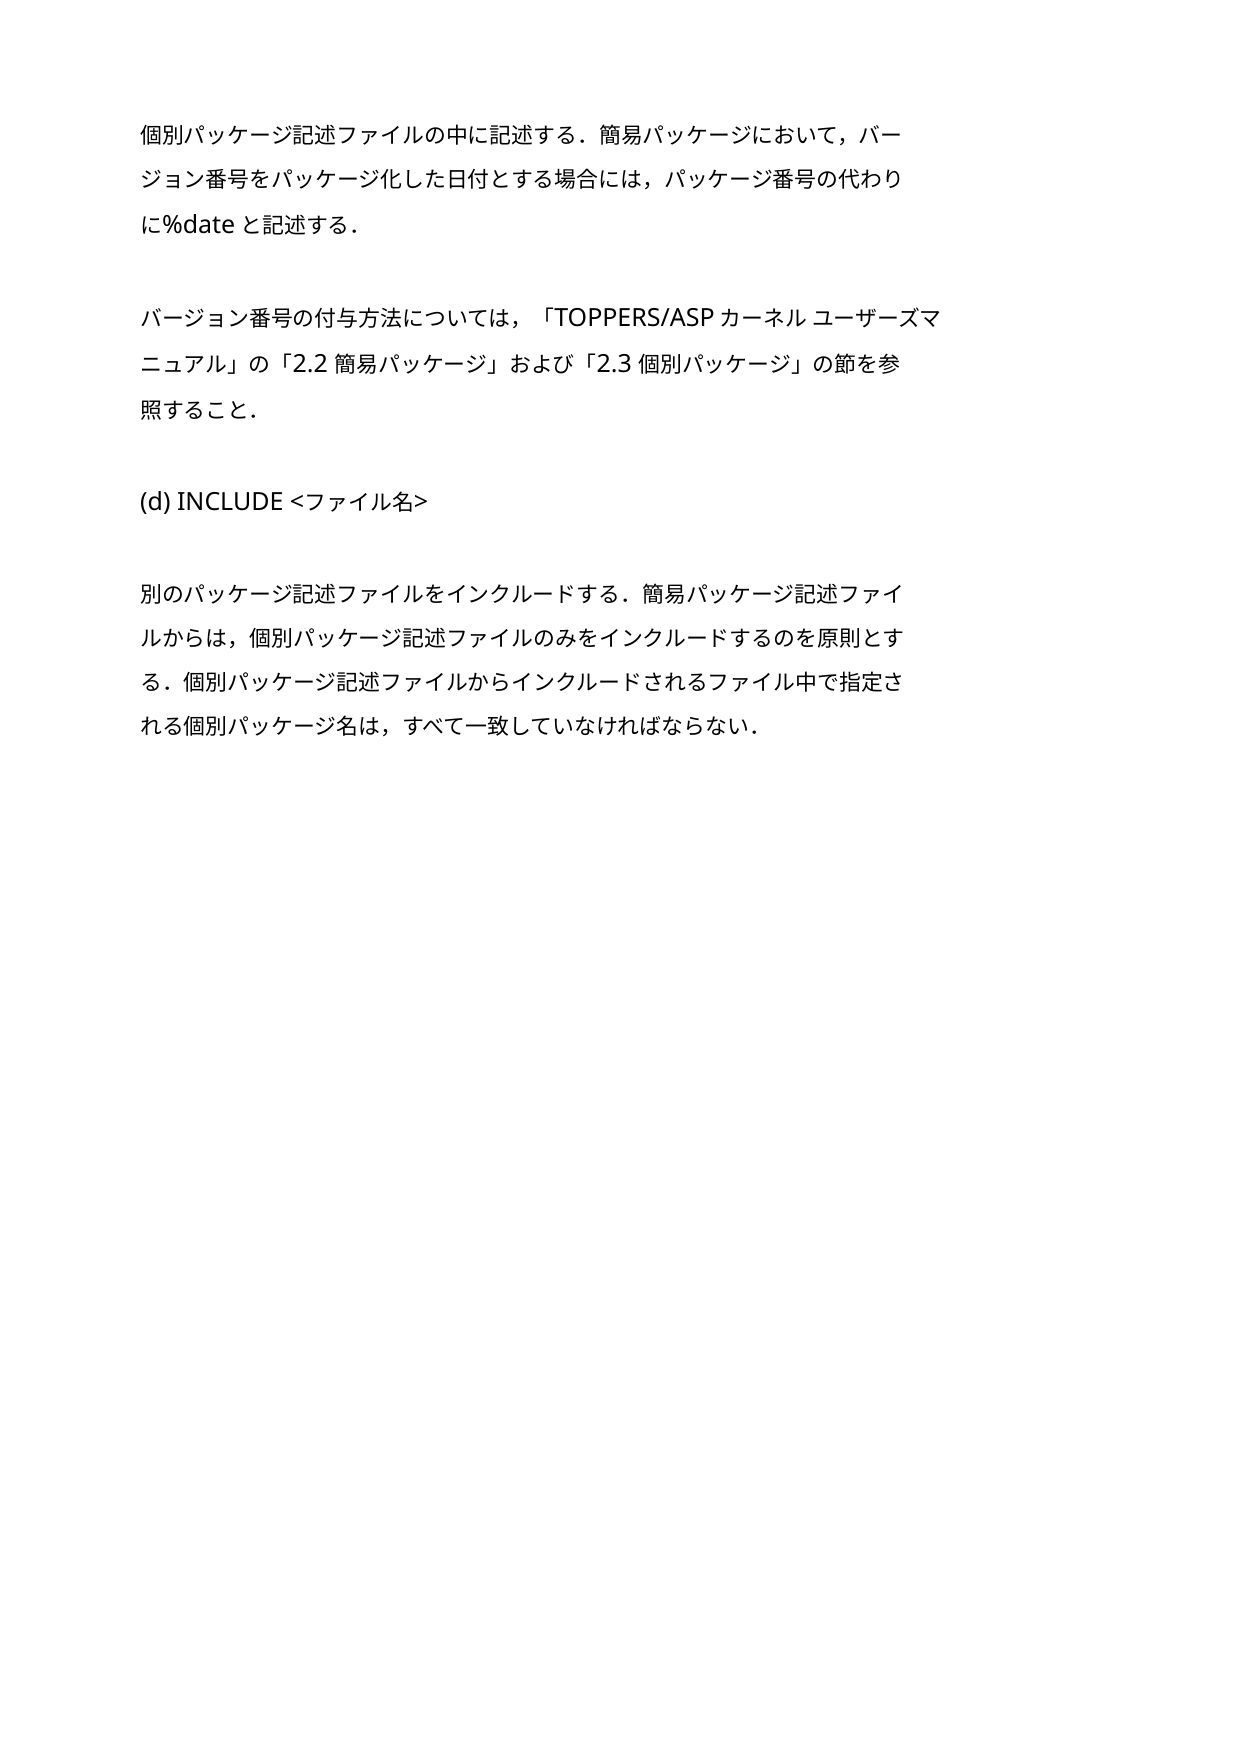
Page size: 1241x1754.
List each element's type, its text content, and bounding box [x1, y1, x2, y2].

text れる個別パッケージ名は，すべて一致していなければならない． [118, 709, 1122, 741]
text る．個別パッケージ記述ファイルからインクルードされるファイル中で指定さ [118, 665, 1122, 697]
text に%dateと記述する． [118, 206, 1122, 241]
text 個別パッケージ記述ファイルの中に記述する．簡易パッケージにおいて，バー [118, 118, 1122, 150]
text (d) INCLUDE <ファイル名> [118, 483, 1122, 517]
text ルからは，個別パッケージ記述ファイルのみをインクルードするのを原則とす [118, 621, 1122, 652]
text バージョン番号の付与方法については，「TOPPERS/ASPカーネル ユーザーズマ [118, 299, 1122, 334]
text ジョン番号をパッケージ化した日付とする場合には，パッケージ番号の代わり [118, 162, 1122, 194]
text 別のパッケージ記述ファイルをインクルードする．簡易パッケージ記述ファイ [118, 577, 1122, 608]
text 照すること． [118, 393, 1122, 424]
text ニュアル」の「2.2 簡易パッケージ」および「2.3 個別パッケージ」の節を参 [118, 346, 1122, 380]
